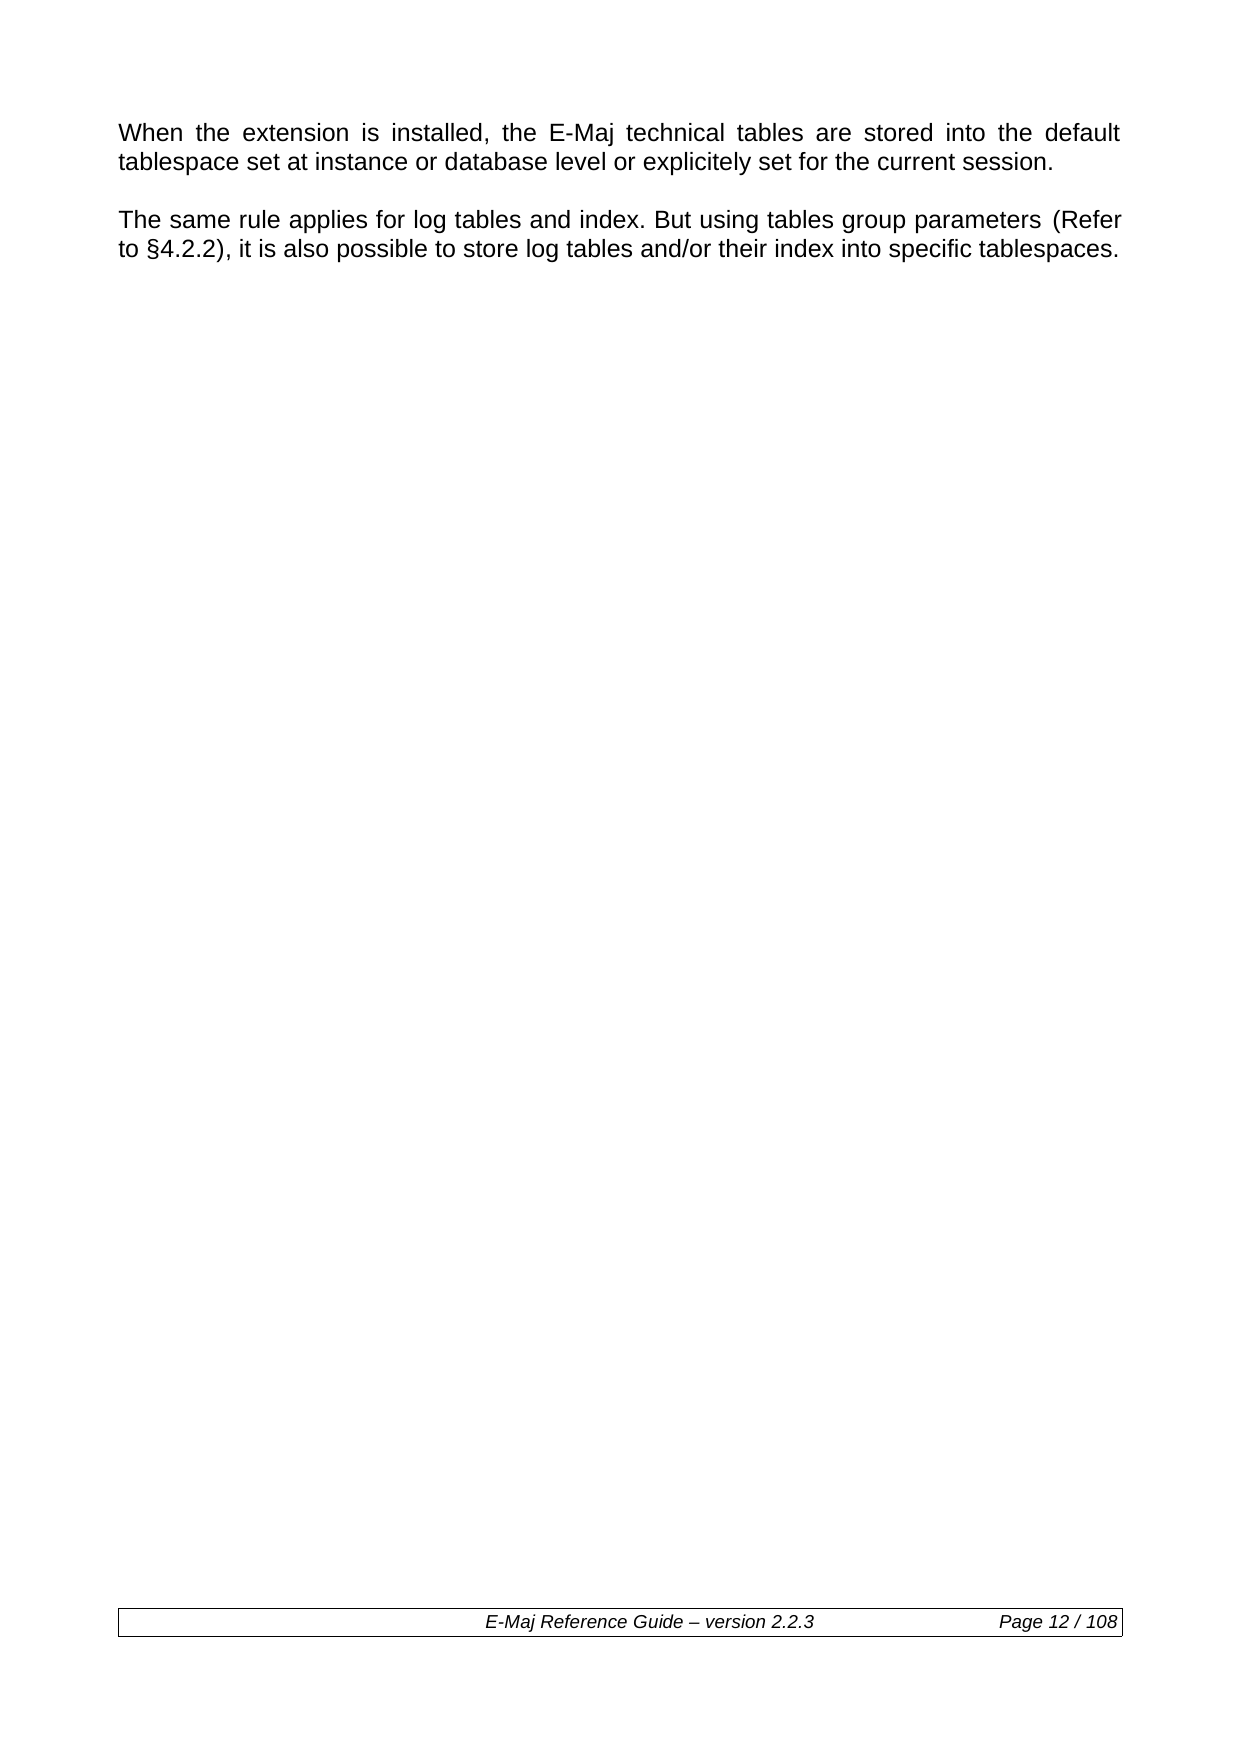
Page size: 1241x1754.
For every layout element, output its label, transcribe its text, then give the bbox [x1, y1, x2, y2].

text When the extension is installed, the E-Maj technical tables are stored into the default tablespace set at instance or database level or explicitely set for the current session. [118, 118, 1122, 176]
text The same rule applies for log tables and index. But using tables group parameters (Refer to §4.2.2), it is also possible to store log tables and/or their index into specific tablespaces. [118, 205, 1122, 263]
